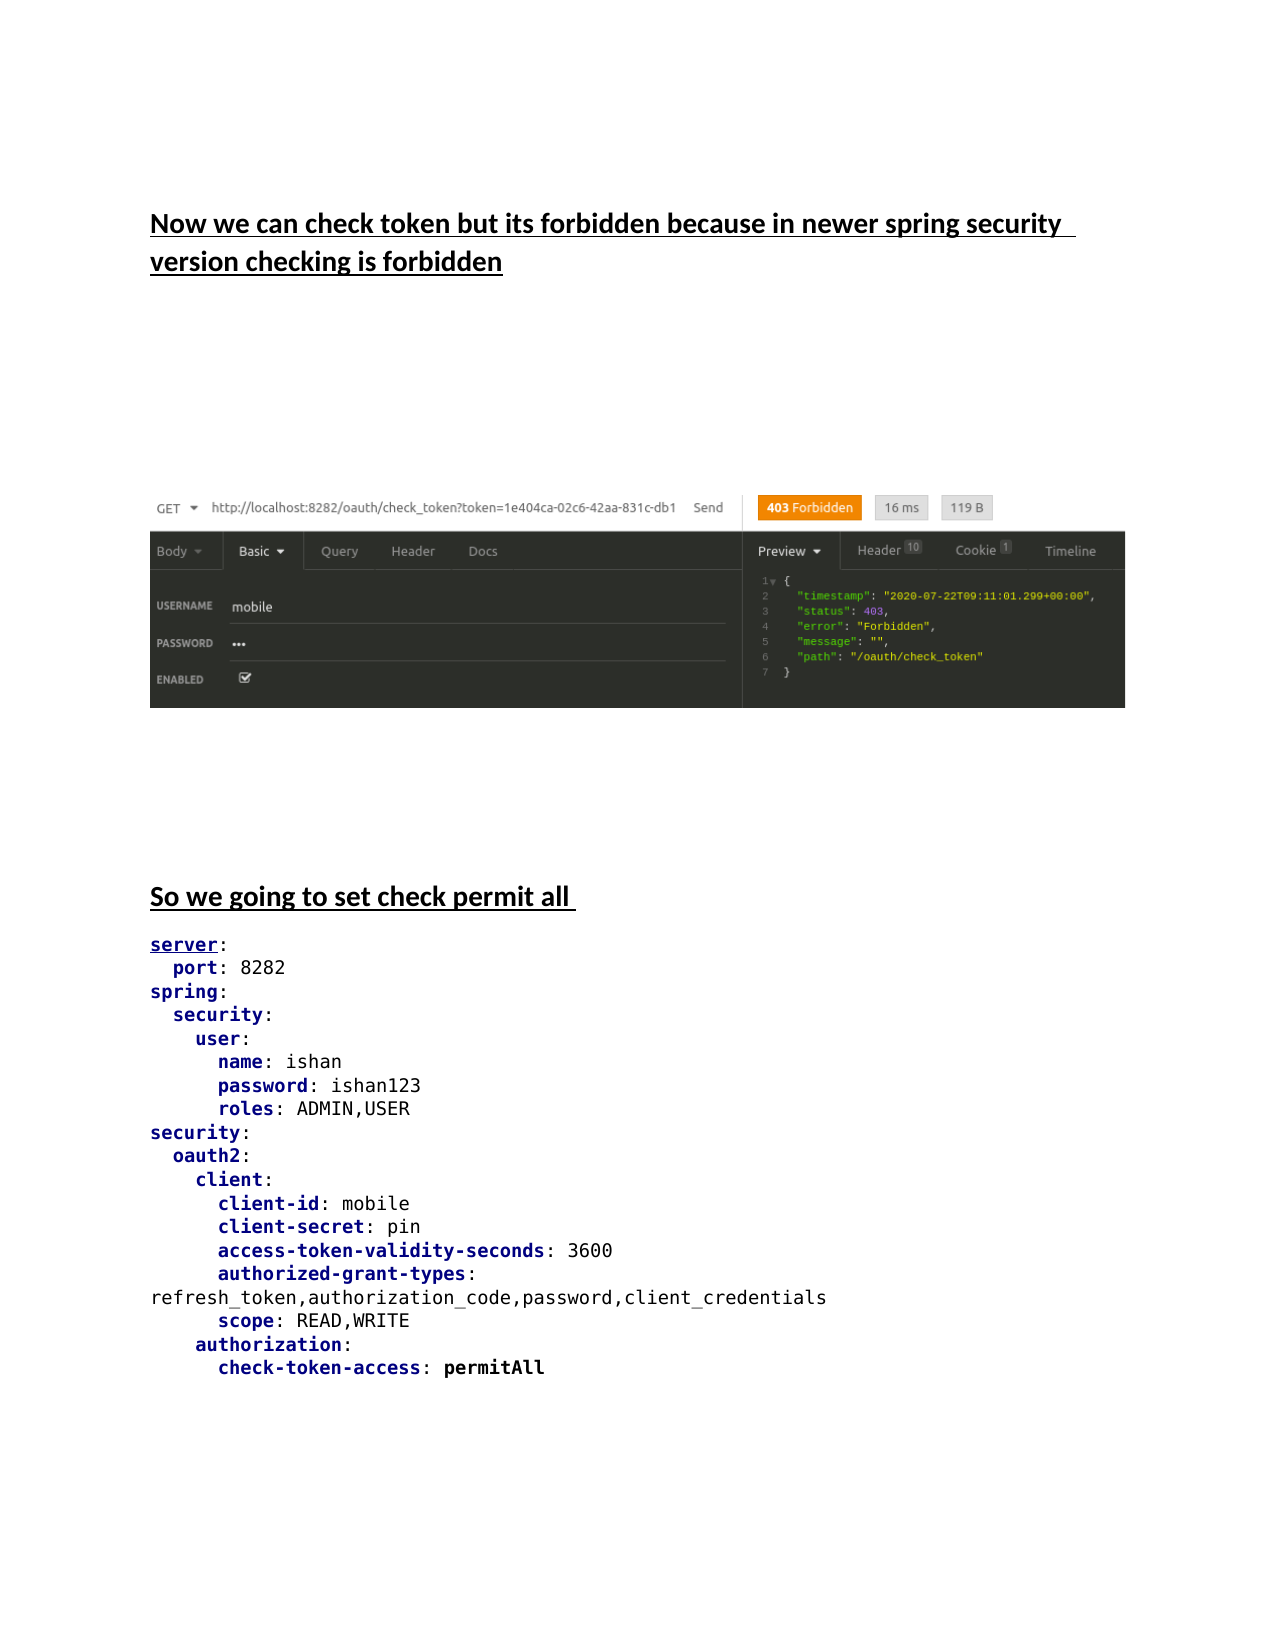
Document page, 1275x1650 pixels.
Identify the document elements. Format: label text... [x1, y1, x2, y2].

picture [150, 495, 1125, 708]
text server: port: 8282 spring: security: user: name: ishan password: ishan123 roles: ADMIN,USER security: oauth2: client: client-id: mobile client-secret: pin access-token-validity-seconds: 3600 authorized-grant-types: refresh_token,authorization_code,password,client_credentials scope: READ,WRITE authorization: check-token-access: permitAll [150, 933, 1125, 1379]
text So we going to set check permit all [150, 878, 1125, 914]
text Now we can check token but its forbidden because in newer spring security version checking is forbidden [150, 205, 1125, 279]
